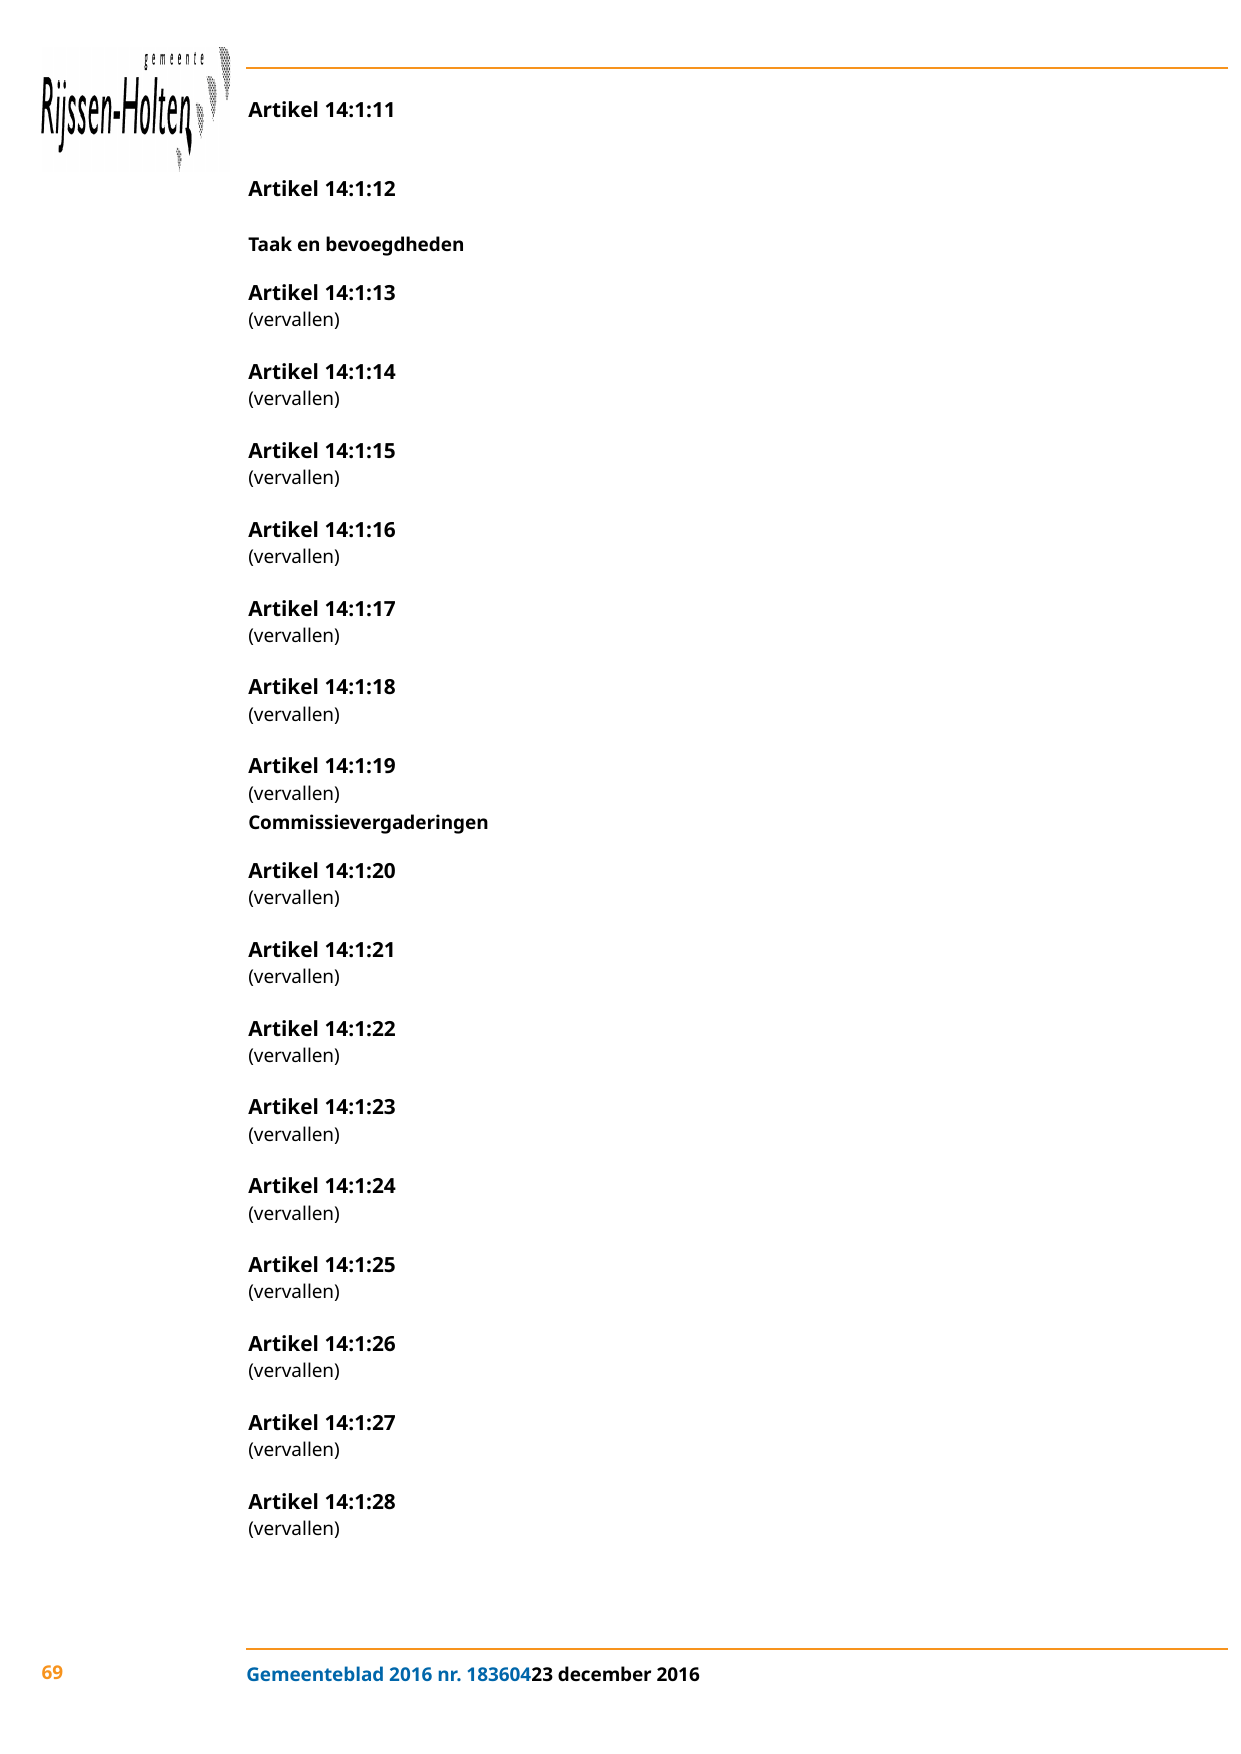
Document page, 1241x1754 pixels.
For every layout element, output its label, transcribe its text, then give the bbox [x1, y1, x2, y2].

picture [41, 47, 231, 172]
text Artikel 14:1:24 [248, 1171, 1152, 1200]
text (vervallen) [248, 1279, 1152, 1304]
text Artikel 14:1:20 [248, 856, 1152, 884]
text Artikel 14:1:13 [248, 278, 1152, 307]
text (vervallen) [248, 464, 1152, 490]
text Artikel 14:1:11 [248, 95, 1152, 123]
text (vervallen) [248, 1121, 1152, 1147]
text Artikel 14:1:19 [248, 751, 1152, 780]
text (vervallen) [248, 622, 1152, 648]
text (vervallen) [248, 307, 1152, 332]
text (vervallen) [248, 1042, 1152, 1068]
text Artikel 14:1:25 [248, 1250, 1152, 1279]
text Artikel 14:1:12 [248, 174, 1152, 202]
text Artikel 14:1:28 [248, 1487, 1152, 1515]
text Artikel 14:1:27 [248, 1408, 1152, 1436]
text Artikel 14:1:26 [248, 1329, 1152, 1357]
text Artikel 14:1:14 [248, 357, 1152, 386]
text (vervallen) [248, 1357, 1152, 1383]
text Artikel 14:1:16 [248, 515, 1152, 543]
text (vervallen) [248, 543, 1152, 569]
text (vervallen) [248, 884, 1152, 910]
text Artikel 14:1:18 [248, 672, 1152, 701]
text Taak en bevoegdheden [248, 232, 1152, 257]
text Artikel 14:1:21 [248, 935, 1152, 963]
text (vervallen) [248, 963, 1152, 989]
text Artikel 14:1:15 [248, 436, 1152, 464]
text Artikel 14:1:23 [248, 1092, 1152, 1121]
text (vervallen) [248, 780, 1152, 806]
text (vervallen) [248, 386, 1152, 411]
text (vervallen) [248, 1436, 1152, 1462]
text (vervallen) [248, 701, 1152, 727]
text (vervallen) [248, 1515, 1152, 1541]
text Commissievergaderingen [248, 809, 1152, 835]
text (vervallen) [248, 1200, 1152, 1226]
text Artikel 14:1:22 [248, 1014, 1152, 1042]
text Artikel 14:1:17 [248, 594, 1152, 622]
